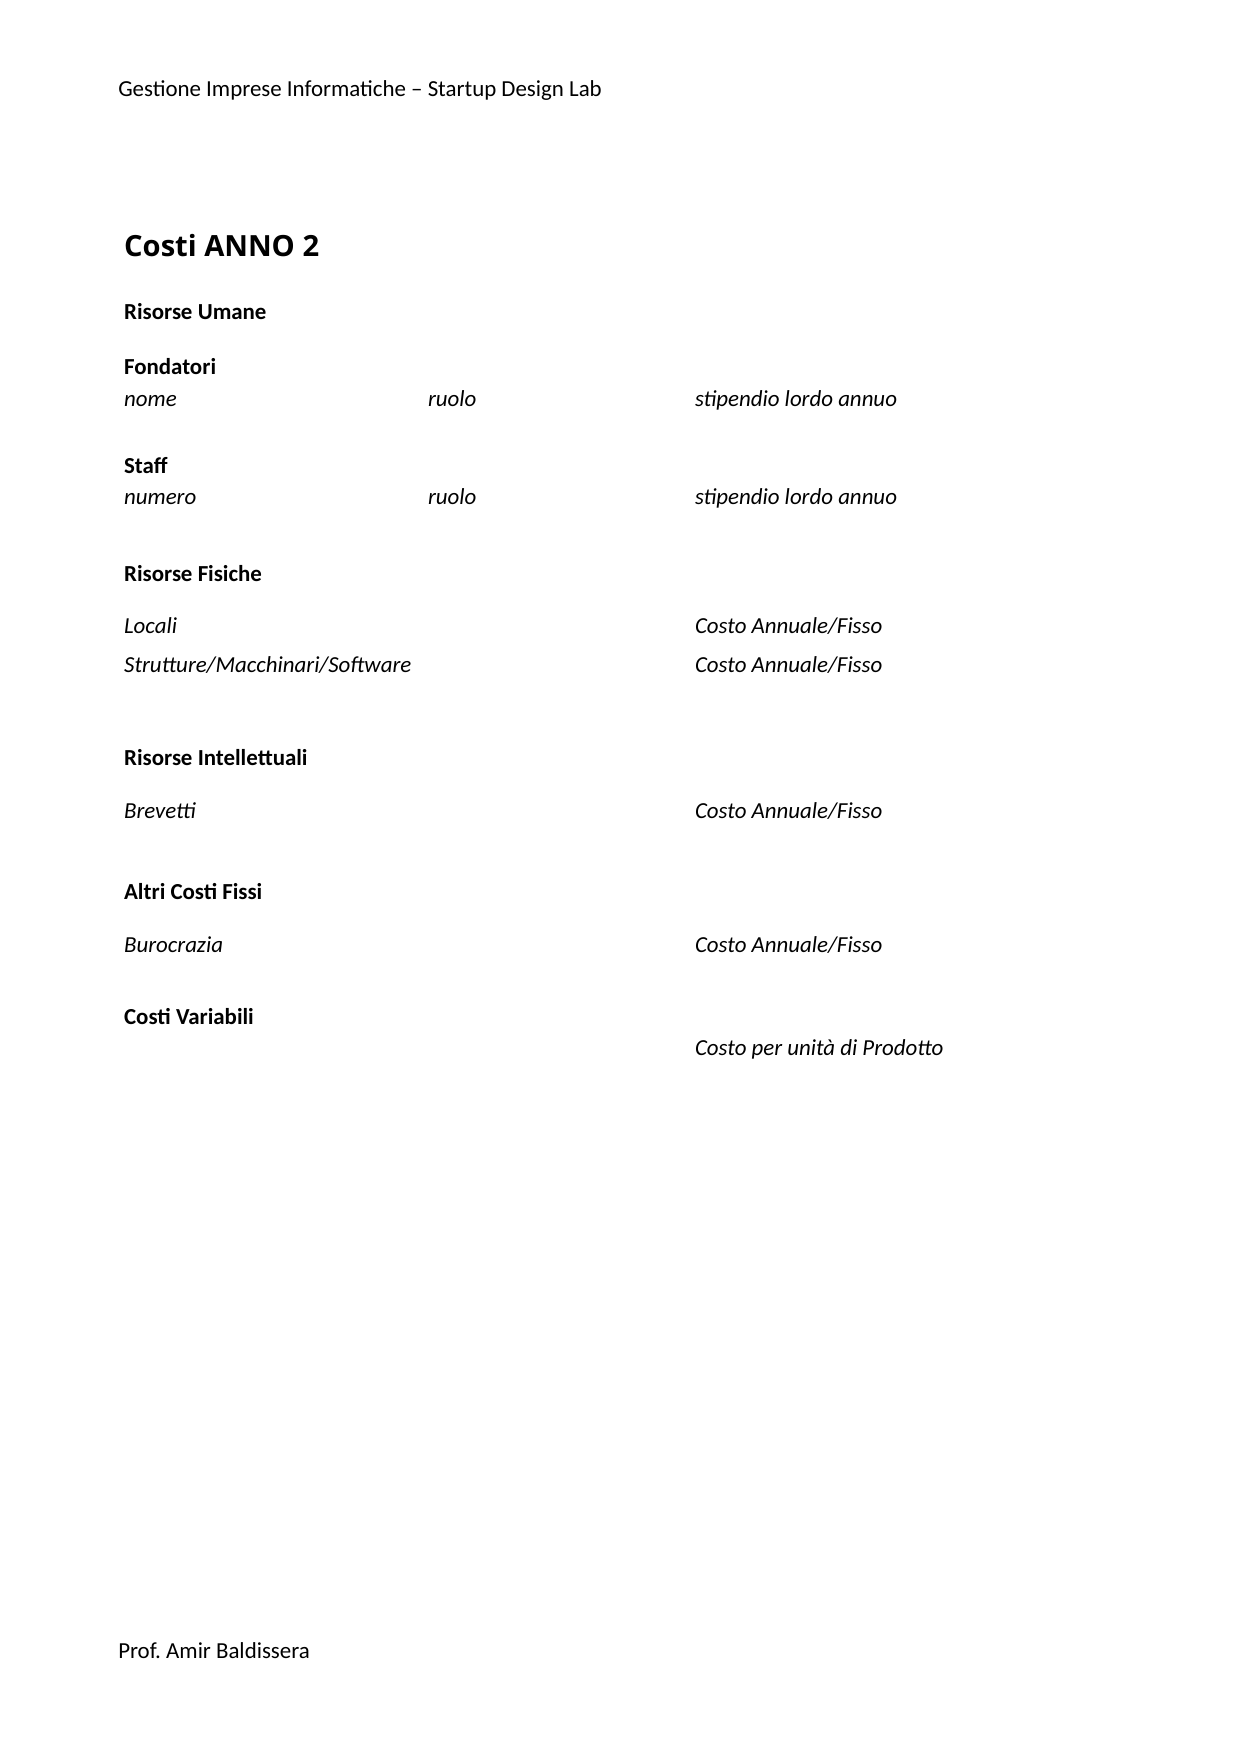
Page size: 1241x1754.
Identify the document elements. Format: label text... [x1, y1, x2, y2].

table_cell Costo Annuale/Fisso [688, 587, 973, 639]
table_cell [421, 906, 687, 958]
table_cell Risorse Intellettuali [117, 719, 421, 771]
table_cell [421, 978, 687, 1030]
table_cell Risorse Umane [117, 273, 421, 325]
table_header [688, 176, 973, 270]
table_cell [421, 719, 687, 771]
table_cell [421, 771, 687, 824]
table_cell [421, 426, 687, 479]
table_cell [421, 587, 687, 639]
table_cell Locali [117, 587, 421, 639]
table_cell Staff [117, 426, 421, 479]
table_cell ruolo [421, 479, 687, 510]
table_cell [421, 853, 687, 906]
table_cell Risorse Fisiche [117, 534, 421, 587]
table_cell Costo per unità di Prodotto [688, 1030, 973, 1061]
table_cell [117, 1030, 421, 1061]
table_cell [688, 328, 973, 381]
table_cell Burocrazia [117, 906, 421, 958]
table_header Costi ANNO 2 [117, 176, 421, 270]
table_cell [688, 719, 973, 771]
table_cell Brevetti [117, 771, 421, 824]
table_cell Altri Costi Fissi [117, 853, 421, 906]
table_cell [421, 328, 687, 381]
table_cell Costo Annuale/Fisso [688, 647, 973, 678]
table_cell [421, 1030, 687, 1061]
table_cell [688, 978, 973, 1030]
table_cell [688, 853, 973, 906]
table_cell [688, 426, 973, 479]
table_cell Costi Variabili [117, 978, 421, 1030]
table_cell Fondatori [117, 328, 421, 381]
table_cell [421, 273, 687, 325]
table_cell [688, 273, 973, 325]
table_cell numero [117, 479, 421, 510]
table_cell stipendio lordo annuo [688, 381, 973, 412]
table_cell Costo Annuale/Fisso [688, 906, 973, 958]
table_cell Strutture/Macchinari/Software [117, 647, 687, 678]
table_cell stipendio lordo annuo [688, 479, 973, 510]
table_cell Costo Annuale/Fisso [688, 771, 973, 824]
table_header [421, 176, 687, 270]
table_cell ruolo [421, 381, 687, 412]
table_cell [421, 534, 687, 587]
table_cell nome [117, 381, 421, 412]
table_cell [688, 534, 973, 587]
